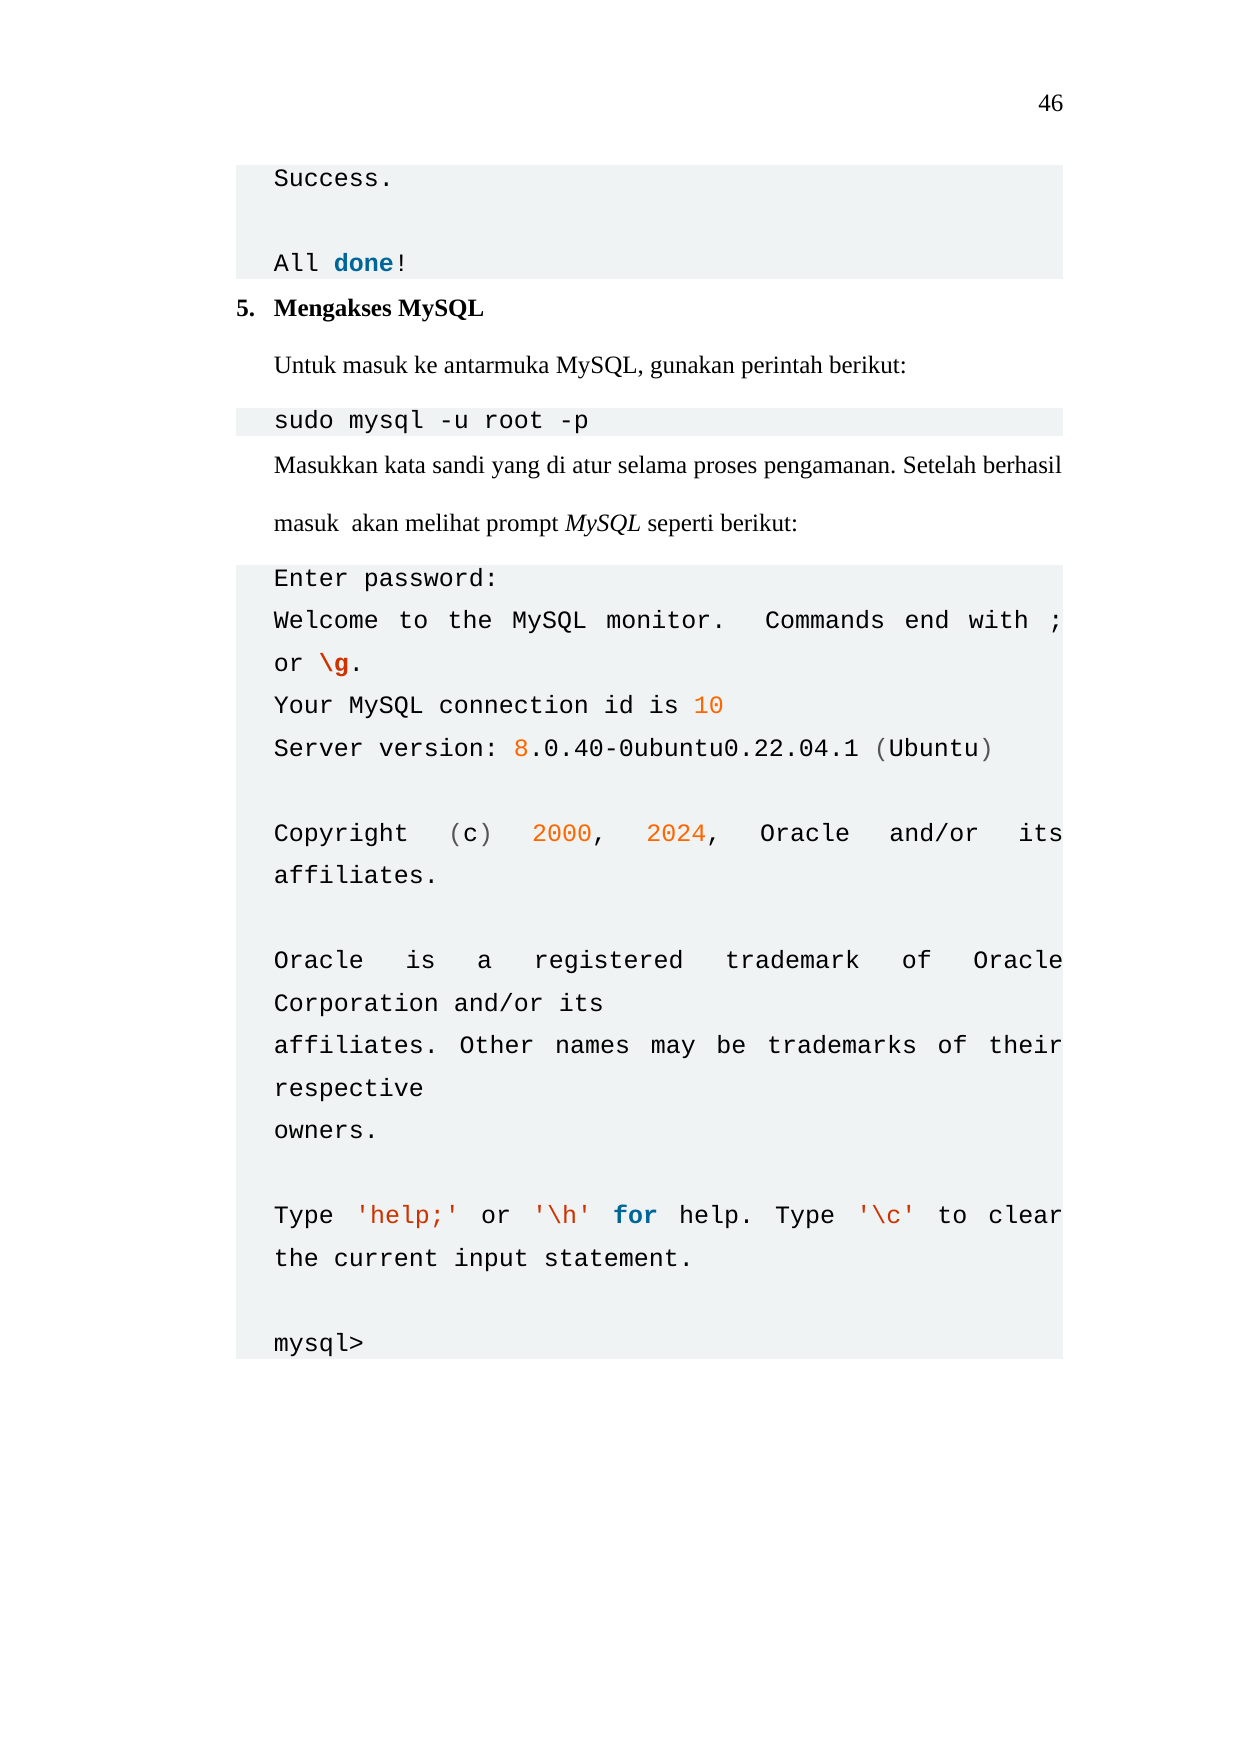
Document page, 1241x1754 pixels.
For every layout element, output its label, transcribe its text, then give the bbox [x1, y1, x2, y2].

list Masukkan kata sandi yang di atur selama proses pengamanan. Setelah berhasil masuk akan melihat prompt MySQL seperti berikut: [236, 450, 1063, 537]
list sudo mysql -u root -p [236, 408, 1063, 436]
list owners. [236, 1118, 1063, 1146]
list Oracle is a registered trademark of Oracle Corporation and/or its [236, 948, 1063, 1019]
list Your MySQL connection id is 10 [236, 693, 1063, 721]
list Copyright (c) 2000, 2024, Oracle and/or its affiliates. [236, 820, 1063, 891]
list Enter password: [236, 565, 1063, 594]
list Success. [236, 165, 1063, 194]
list Type 'help;' or '\h' for help. Type '\c' to clear the current input statement. [236, 1203, 1063, 1274]
list mysql> [236, 1330, 1063, 1359]
list Server version: 8.0.40-0ubuntu0.22.04.1 (Ubuntu) [236, 735, 1063, 764]
list Mengakses MySQL [236, 293, 1063, 322]
list All done! [236, 250, 1063, 279]
list Untuk masuk ke antarmuka MySQL, gunakan perintah berikut: [236, 350, 1063, 379]
list affiliates. Other names may be trademarks of their respective [236, 1033, 1063, 1104]
list Welcome to the MySQL monitor. Commands end with ; or \g. [236, 608, 1063, 679]
